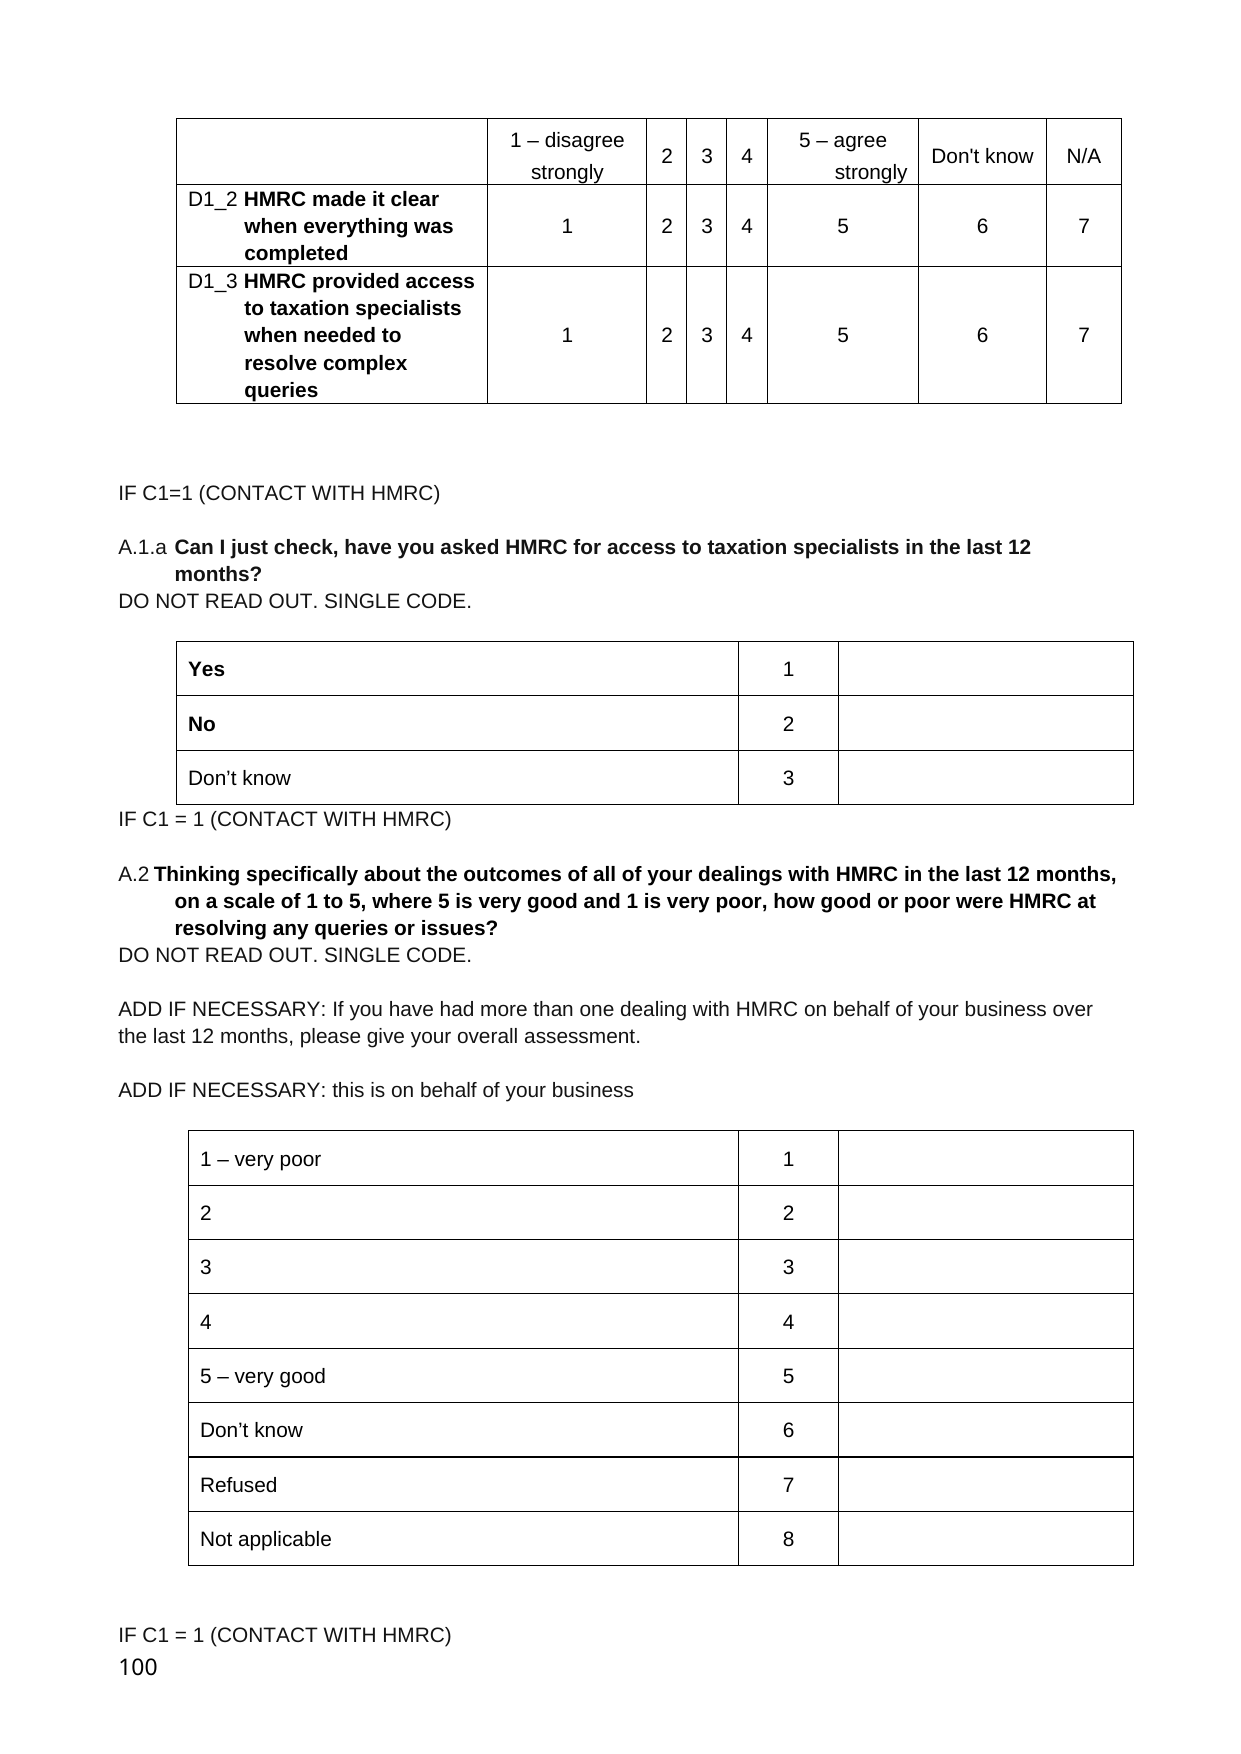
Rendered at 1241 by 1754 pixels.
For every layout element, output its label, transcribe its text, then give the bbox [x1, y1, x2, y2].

list Thinking specifically about the outcomes of all of your dealings with HMRC in the last 12 months, on a scale of 1 to 5, where 5 is very good and 1 is very poor, how good or poor were HMRC at resolving any queries or issues? [118, 859, 1122, 941]
table_cell 5 – very good [189, 1349, 738, 1402]
text IF C1 = 1 (CONTACT WITH HMRC) [118, 1620, 1122, 1647]
table_header [839, 1131, 1133, 1184]
table_cell 5 [739, 1349, 838, 1402]
table_cell [839, 1512, 1133, 1565]
table_header [177, 119, 487, 184]
table_cell Don’t know [177, 751, 738, 804]
table_cell [839, 1294, 1133, 1348]
table_cell 5 [768, 267, 918, 402]
table_cell 4 [739, 1294, 838, 1348]
table_cell D1_2 HMRC made it clear when everything was completed [177, 185, 487, 266]
table_cell 3 [739, 751, 838, 804]
text ADD IF NECESSARY: If you have had more than one dealing with HMRC on behalf of your business over the last 12 months, please give your overall assessment. ADD IF NECESSARY: this is on behalf of your business [118, 995, 1122, 1103]
table_cell No [177, 696, 738, 750]
table_cell Not applicable [189, 1512, 738, 1565]
table_cell D1_3 HMRC provided access to taxation specialists when needed to resolve complex queries [177, 267, 487, 402]
table_cell [839, 1240, 1133, 1293]
table_cell Don’t know [189, 1403, 738, 1456]
table_cell 7 [1047, 267, 1121, 402]
table_cell 3 [687, 185, 726, 266]
table_cell 3 [739, 1240, 838, 1293]
table_header 4 [727, 119, 767, 184]
table_cell 4 [727, 267, 767, 402]
table_header [839, 642, 1133, 695]
table_cell 2 [647, 267, 686, 402]
table_cell [839, 751, 1133, 804]
text DO NOT READ OUT. SINGLE CODE. [118, 941, 1122, 968]
table_header Yes [177, 642, 738, 695]
table_cell 1 [488, 185, 646, 266]
table_cell 3 [687, 267, 726, 402]
table_cell 6 [739, 1403, 838, 1456]
table_header 5 – agree strongly [768, 119, 918, 184]
table_cell [839, 1349, 1133, 1402]
table_cell 2 [647, 185, 686, 266]
table_cell 6 [919, 185, 1046, 266]
table_cell 4 [727, 185, 767, 266]
text IF C1=1 (CONTACT WITH HMRC) [118, 478, 1122, 506]
table_cell 4 [189, 1294, 738, 1348]
table_cell [839, 1403, 1133, 1456]
table_header 2 [647, 119, 686, 184]
table_cell 6 [919, 267, 1046, 402]
table_cell [839, 1458, 1133, 1511]
table_header N/A [1047, 119, 1121, 184]
table_header 3 [687, 119, 726, 184]
text DO NOT READ OUT. SINGLE CODE. [118, 587, 1122, 614]
list Can I just check, have you asked HMRC for access to taxation specialists in the last 12 months? [118, 533, 1122, 587]
table_header 1 [739, 1131, 838, 1184]
table_cell 2 [189, 1186, 738, 1239]
table_cell 7 [1047, 185, 1121, 266]
table_header 1 – very poor [189, 1131, 738, 1184]
table_cell Refused [189, 1458, 738, 1511]
table_cell 3 [189, 1240, 738, 1293]
table_cell 5 [768, 185, 918, 266]
text IF C1 = 1 (CONTACT WITH HMRC) [118, 805, 1122, 832]
table_cell [839, 696, 1133, 750]
table_cell 8 [739, 1512, 838, 1565]
table_cell 1 [488, 267, 646, 402]
table_cell 7 [739, 1458, 838, 1511]
table_cell 2 [739, 1186, 838, 1239]
table_header Don't know [919, 119, 1046, 184]
table_header 1 – disagree strongly [488, 119, 646, 184]
table_header 1 [739, 642, 838, 695]
table_cell 2 [739, 696, 838, 750]
table_cell [839, 1186, 1133, 1239]
